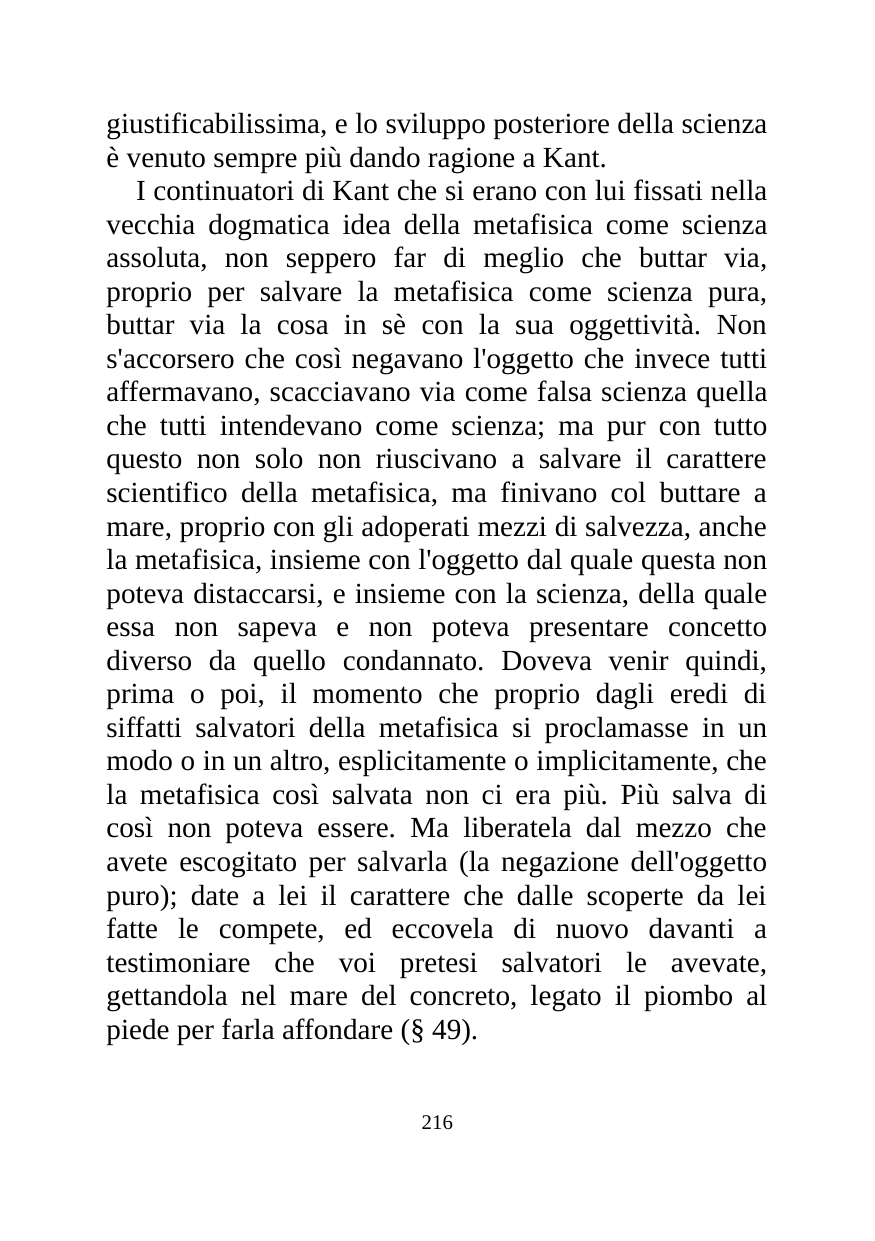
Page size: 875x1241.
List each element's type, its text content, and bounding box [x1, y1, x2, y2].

text I continuatori di Kant che si erano con lui fissati nella vecchia dogmatica idea della metafisica come scienza assoluta, non seppero far di meglio che buttar via, proprio per salvare la metafisica come scienza pura, buttar via la cosa in sè con la sua oggettività. Non s'accorsero che così negavano l'oggetto che invece tutti affermavano, scacciavano via come falsa scienza quella che tutti intendevano come scienza; ma pur con tutto questo non solo non riuscivano a salvare il carattere scientifico della metafisica, ma finivano col buttare a mare, proprio con gli adoperati mezzi di salvezza, anche la metafisica, insieme con l'oggetto dal quale questa non poteva distaccarsi, e insieme con la scienza, della quale essa non sapeva e non poteva presentare concetto diverso da quello condannato. Doveva venir quindi, prima o poi, il momento che proprio dagli eredi di siffatti salvatori della metafisica si proclamasse in un modo o in un altro, esplicitamente o implicitamente, che la metafisica così salvata non ci era più. Più salva di così non poteva essere. Ma liberatela dal mezzo che avete escogitato per salvarla (la negazione dell'oggetto puro); date a lei il carattere che dalle scoperte da lei fatte le compete, ed eccovela di nuovo davanti a testimoniare che voi pretesi salvatori le avevate, gettandola nel mare del concreto, legato il piombo al piede per farla affondare (§ 49). [106, 173, 768, 1045]
text giustificabilissima, e lo sviluppo posteriore della scienza è venuto sempre più dando ragione a Kant. [106, 106, 768, 173]
